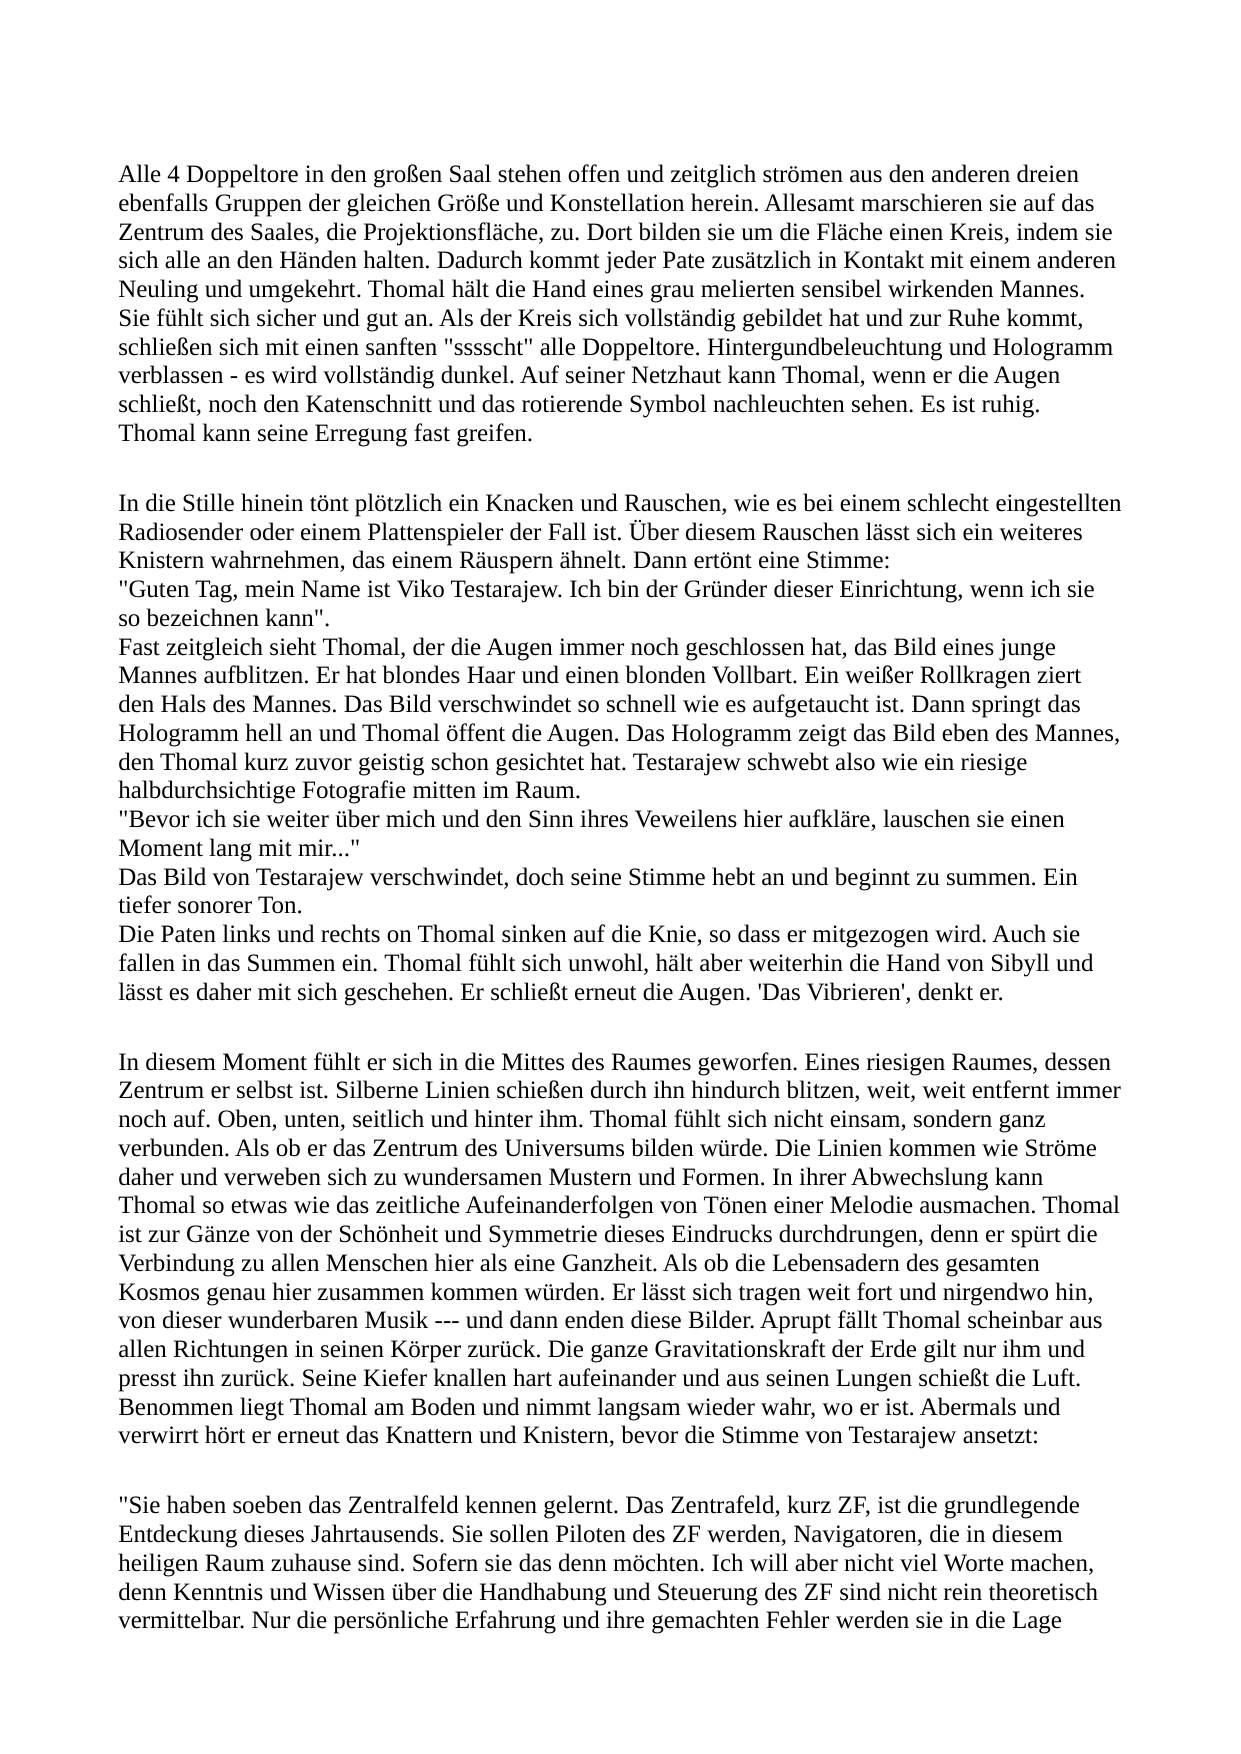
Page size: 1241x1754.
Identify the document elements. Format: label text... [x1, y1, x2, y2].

text Die Paten links und rechts on Thomal sinken auf die Knie, so dass er mitgezogen wird. Auch sie fallen in das Summen ein. Thomal fühlt sich unwohl, hält aber weiterhin die Hand von Sibyll und lässt es daher mit sich geschehen. Er schließt erneut die Augen. 'Das Vibrieren', denkt er. [118, 919, 1122, 1006]
text Fast zeitgleich sieht Thomal, der die Augen immer noch geschlossen hat, das Bild eines junge Mannes aufblitzen. Er hat blondes Haar und einen blonden Vollbart. Ein weißer Rollkragen ziert den Hals des Mannes. Das Bild verschwindet so schnell wie es aufgetaucht ist. Dann springt das Hologramm hell an und Thomal öffent die Augen. Das Hologramm zeigt das Bild eben des Mannes, den Thomal kurz zuvor geistig schon gesichtet hat. Testarajew schwebt also wie ein riesige halbdurchsichtige Fotografie mitten im Raum. [118, 632, 1122, 804]
text In die Stille hinein tönt plötzlich ein Knacken und Rauschen, wie es bei einem schlecht eingestellten Radiosender oder einem Plattenspieler der Fall ist. Über diesem Rauschen lässt sich ein weiteres Knistern wahrnehmen, das einem Räuspern ähnelt. Dann ertönt eine Stimme: [118, 488, 1122, 574]
text Das Bild von Testarajew verschwindet, doch seine Stimme hebt an und beginnt zu summen. Ein tiefer sonorer Ton. [118, 862, 1122, 919]
text Alle 4 Doppeltore in den großen Saal stehen offen und zeitglich strömen aus den anderen dreien ebenfalls Gruppen der gleichen Größe und Konstellation herein. Allesamt marschieren sie auf das Zentrum des Saales, die Projektionsfläche, zu. Dort bilden sie um die Fläche einen Kreis, indem sie sich alle an den Händen halten. Dadurch kommt jeder Pate zusätzlich in Kontakt mit einem anderen Neuling und umgekehrt. Thomal hält die Hand eines grau melierten sensibel wirkenden Mannes. Sie fühlt sich sicher und gut an. Als der Kreis sich vollständig gebildet hat und zur Ruhe kommt, schließen sich mit einen sanften "sssscht" alle Doppeltore. Hintergundbeleuchtung und Hologramm verblassen - es wird vollständig dunkel. Auf seiner Netzhaut kann Thomal, wenn er die Augen schließt, noch den Katenschnitt und das rotierende Symbol nachleuchten sehen. Es ist ruhig. Thomal kann seine Erregung fast greifen. [118, 159, 1122, 447]
text "Bevor ich sie weiter über mich und den Sinn ihres Veweilens hier aufkläre, lauschen sie einen Moment lang mit mir..." [118, 804, 1122, 862]
text "Guten Tag, mein Name ist Viko Testarajew. Ich bin der Gründer dieser Einrichtung, wenn ich sie so bezeichnen kann". [118, 574, 1122, 632]
text In diesem Moment fühlt er sich in die Mittes des Raumes geworfen. Eines riesigen Raumes, dessen Zentrum er selbst ist. Silberne Linien schießen durch ihn hindurch blitzen, weit, weit entfernt immer noch auf. Oben, unten, seitlich und hinter ihm. Thomal fühlt sich nicht einsam, sondern ganz verbunden. Als ob er das Zentrum des Universums bilden würde. Die Linien kommen wie Ströme daher und verweben sich zu wundersamen Mustern und Formen. In ihrer Abwechslung kann Thomal so etwas wie das zeitliche Aufeinanderfolgen von Tönen einer Melodie ausmachen. Thomal ist zur Gänze von der Schönheit und Symmetrie dieses Eindrucks durchdrungen, denn er spürt die Verbindung zu allen Menschen hier als eine Ganzheit. Als ob die Lebensadern des gesamten Kosmos genau hier zusammen kommen würden. Er lässt sich tragen weit fort und nirgendwo hin, von dieser wunderbaren Musik --- und dann enden diese Bilder. Aprupt fällt Thomal scheinbar aus allen Richtungen in seinen Körper zurück. Die ganze Gravitationskraft der Erde gilt nur ihm und presst ihn zurück. Seine Kiefer knallen hart aufeinander und aus seinen Lungen schießt die Luft. Benommen liegt Thomal am Boden und nimmt langsam wieder wahr, wo er ist. Abermals und verwirrt hört er erneut das Knattern und Knistern, bevor die Stimme von Testarajew ansetzt: [118, 1047, 1122, 1449]
text "Sie haben soeben das Zentralfeld kennen gelernt. Das Zentrafeld, kurz ZF, ist die grundlegende Entdeckung dieses Jahrtausends. Sie sollen Piloten des ZF werden, Navigatoren, die in diesem heiligen Raum zuhause sind. Sofern sie das denn möchten. Ich will aber nicht viel Worte machen, denn Kenntnis und Wissen über die Handhabung und Steuerung des ZF sind nicht rein theoretisch vermittelbar. Nur die persönliche Erfahrung und ihre gemachten Fehler werden sie in die Lage [118, 1491, 1122, 1634]
